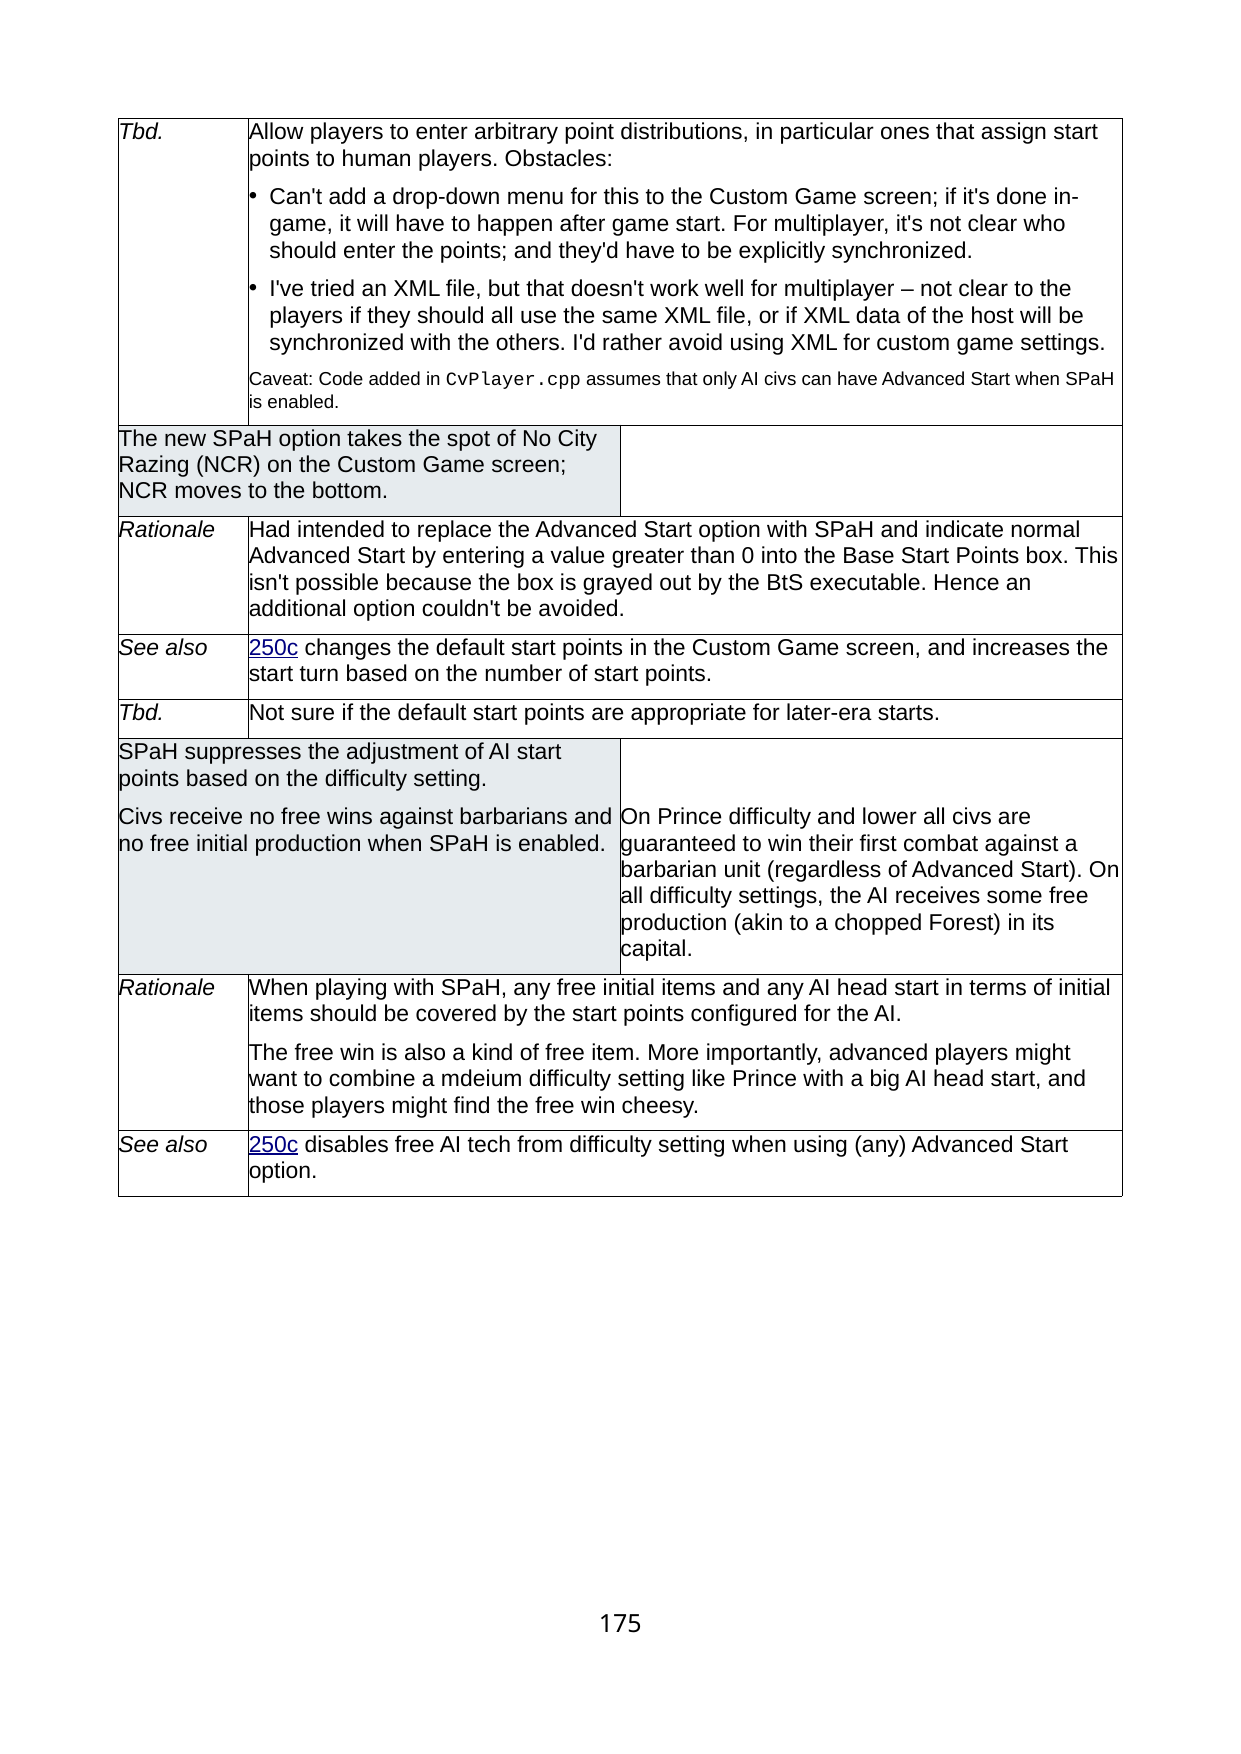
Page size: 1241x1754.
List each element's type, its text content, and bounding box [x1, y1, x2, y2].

table_cell On Prince difficulty and lower all civs are guaranteed to win their first combat against a barbarian unit (regardless of Advanced Start). On all difficulty settings, the AI receives some free production (akin to a chopped Forest) in its capital. [621, 739, 1122, 974]
table_cell [621, 426, 1122, 516]
table_cell Tbd. [119, 700, 248, 738]
table_cell 250c disables free AI tech from difficulty setting when using (any) Advanced Start option. [249, 1131, 1122, 1196]
table_cell 250c changes the default start points in the Custom Game screen, and increases the start turn based on the number of start points. [249, 635, 1122, 699]
table_cell Rationale [119, 975, 248, 1130]
table_cell When playing with SPaH, any free initial items and any AI head start in terms of initial items should be covered by the start points configured for the AI. The free win is also a kind of free item. More importantly, advanced players might want to combine a mdeium difficulty setting like Prince with a big AI head start, and those players might find the free win cheesy. [249, 975, 1122, 1130]
table_cell See also [119, 635, 248, 699]
table_cell Had intended to replace the Advanced Start option with SPaH and indicate normal Advanced Start by entering a value greater than 0 into the Base Start Points box. This isn't possible because the box is grayed out by the BtS executable. Hence an additional option couldn't be avoided. [249, 517, 1122, 634]
table_cell Rationale [119, 517, 248, 634]
table_cell Allow players to enter arbitrary point distributions, in particular ones that assign start points to human players. Obstacles: Can't add a drop-down menu for this to the Custom Game screen; if it's done in-game, it will have to happen after game start. For multiplayer, it's not clear who should enter the points; and they'd have to be explicitly synchronized. I've tried an XML file, but that doesn't work well for multiplayer – not clear to the players if they should all use the same XML file, or if XML data of the host will be synchronized with the others. I'd rather avoid using XML for custom game settings. Caveat: Code added in CvPlayer.cpp assumes that only AI civs can have Advanced Start when SPaH is enabled. [249, 119, 1122, 424]
table_cell SPaH suppresses the adjustment of AI start points based on the difficulty setting. Civs receive no free wins against barbarians and no free initial production when SPaH is enabled. [119, 739, 620, 974]
table_cell Not sure if the default start points are appropriate for later-era starts. [249, 700, 1122, 738]
table_cell The new SPaH option takes the spot of No City Razing (NCR) on the Custom Game screen; NCR moves to the bottom. [119, 426, 620, 516]
table_cell See also [119, 1131, 248, 1196]
table_cell Tbd. [119, 119, 248, 424]
